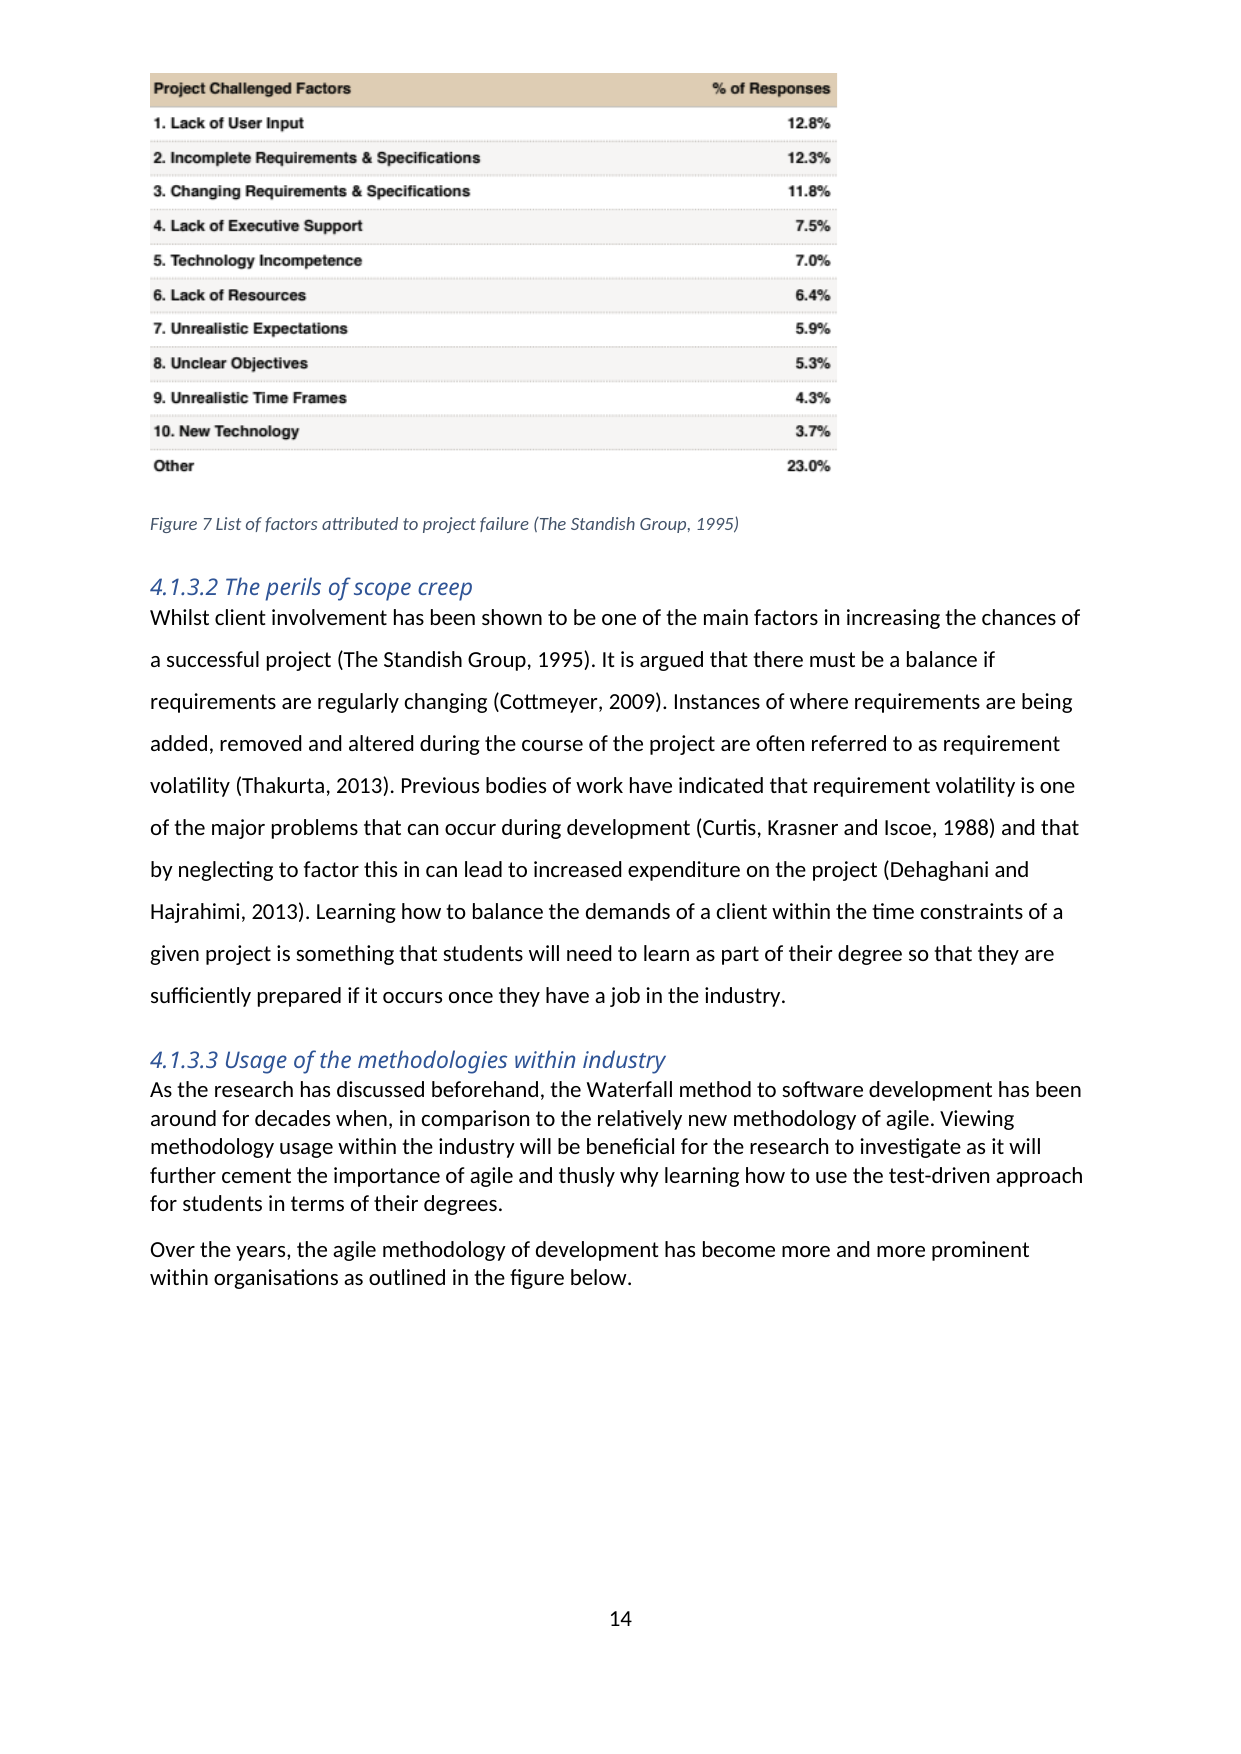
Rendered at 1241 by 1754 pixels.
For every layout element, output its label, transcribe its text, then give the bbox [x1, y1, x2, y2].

subtitle 4.1.3.3 Usage of the methodologies within industry [150, 1043, 1090, 1075]
text Over the years, the agile methodology of development has become more and more prominent within organisations as outlined in the figure below. [150, 1235, 1090, 1291]
subtitle 4.1.3.2 The perils of scope creep [150, 571, 1090, 602]
text As the research has discussed beforehand, the Waterfall method to software development has been around for decades when, in comparison to the relatively new methodology of agile. Viewing methodology usage within the industry will be beneficial for the research to investigate as it will further cement the importance of agile and thusly why learning how to use the test-driven approach for students in terms of their degrees. [150, 1075, 1090, 1218]
text Whilst client involvement has been shown to be one of the main factors in increasing the chances of a successful project (The Standish Group, 1995). It is argued that there must be a balance if requirements are regularly changing (Cottmeyer, 2009). Instances of where requirements are being added, removed and altered during the course of the project are often referred to as requirement volatility (Thakurta, 2013). Previous bodies of work have indicated that requirement volatility is one of the major problems that can occur during development (Curtis, Krasner and Iscoe, 1988) and that by neglecting to factor this in can lead to increased expenditure on the project (Dehaghani and Hajrahimi, 2013). Learning how to balance the demands of a client within the time constraints of a given project is something that students will need to learn as part of their degree so that they are sufficiently prepared if it occurs once they have a job in the industry. [150, 603, 1090, 1009]
text Figure 7 List of factors attributed to project failure (The Standish Group, 1995) [150, 512, 1090, 534]
